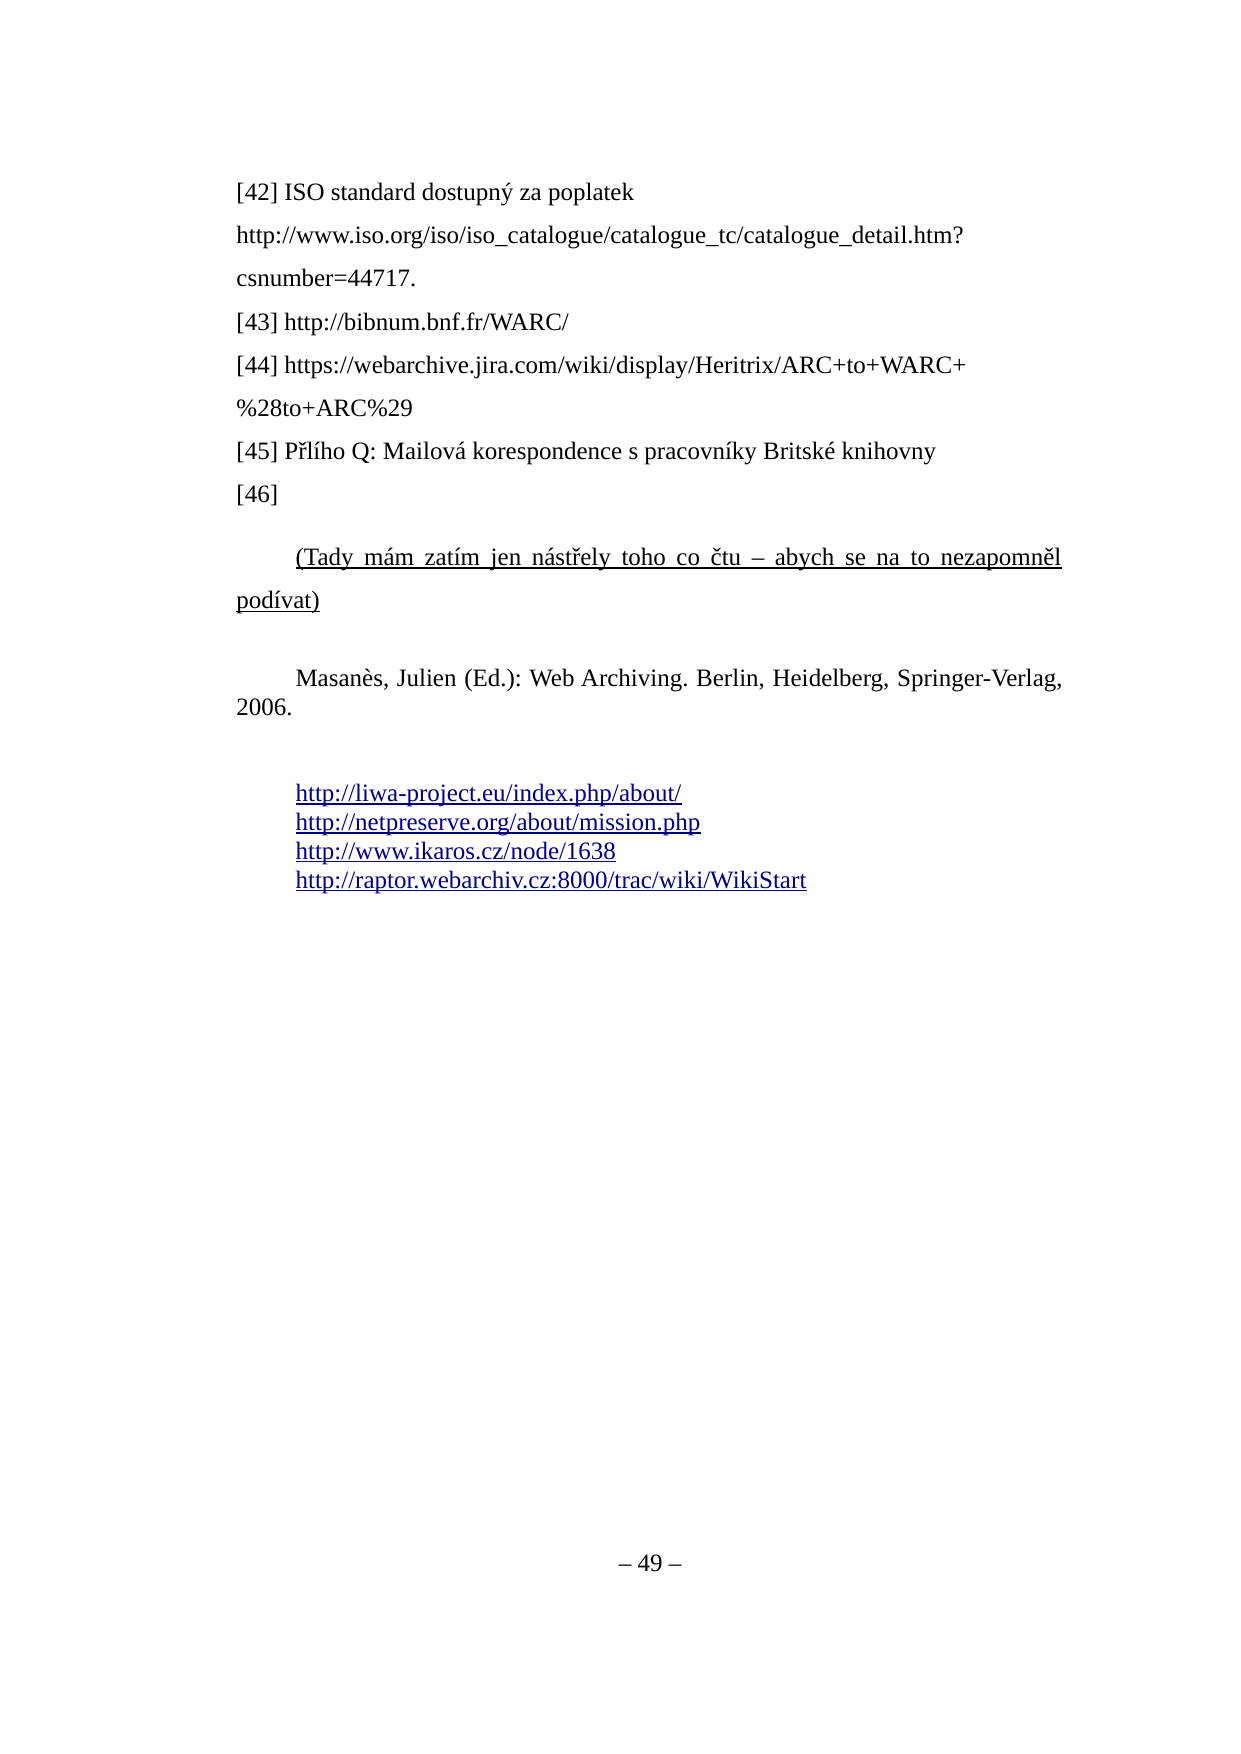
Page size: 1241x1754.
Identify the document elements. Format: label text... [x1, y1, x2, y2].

text http://raptor.webarchiv.cz:8000/trac/wiki/WikiStart [236, 865, 1063, 893]
text http://www.ikaros.cz/node/1638 [236, 836, 1063, 865]
text [45] Přlího Q: Mailová korespondence s pracovníky Britské knihovny [236, 436, 1063, 465]
text [42] ISO standard dostupný za poplatek http://www.iso.org/iso/iso_catalogue/catalogue_tc/catalogue_detail.htm?csnumber=44717. [236, 177, 1063, 292]
text Masanès, Julien (Ed.): Web Archiving. Berlin, Heidelberg, Springer-Verlag, 2006. [236, 663, 1063, 721]
text http://netpreserve.org/about/mission.php [236, 807, 1063, 836]
text [44] https://webarchive.jira.com/wiki/display/Heritrix/ARC+to+WARC+%28to+ARC%29 [236, 350, 1063, 422]
text http://liwa-project.eu/index.php/about/ [236, 778, 1063, 807]
text [43] http://bibnum.bnf.fr/WARC/ [236, 307, 1063, 335]
text (Tady mám zatím jen nástřely toho co čtu – abych se na to nezapomněl podívat) [236, 542, 1063, 614]
text [46] [236, 479, 1063, 508]
